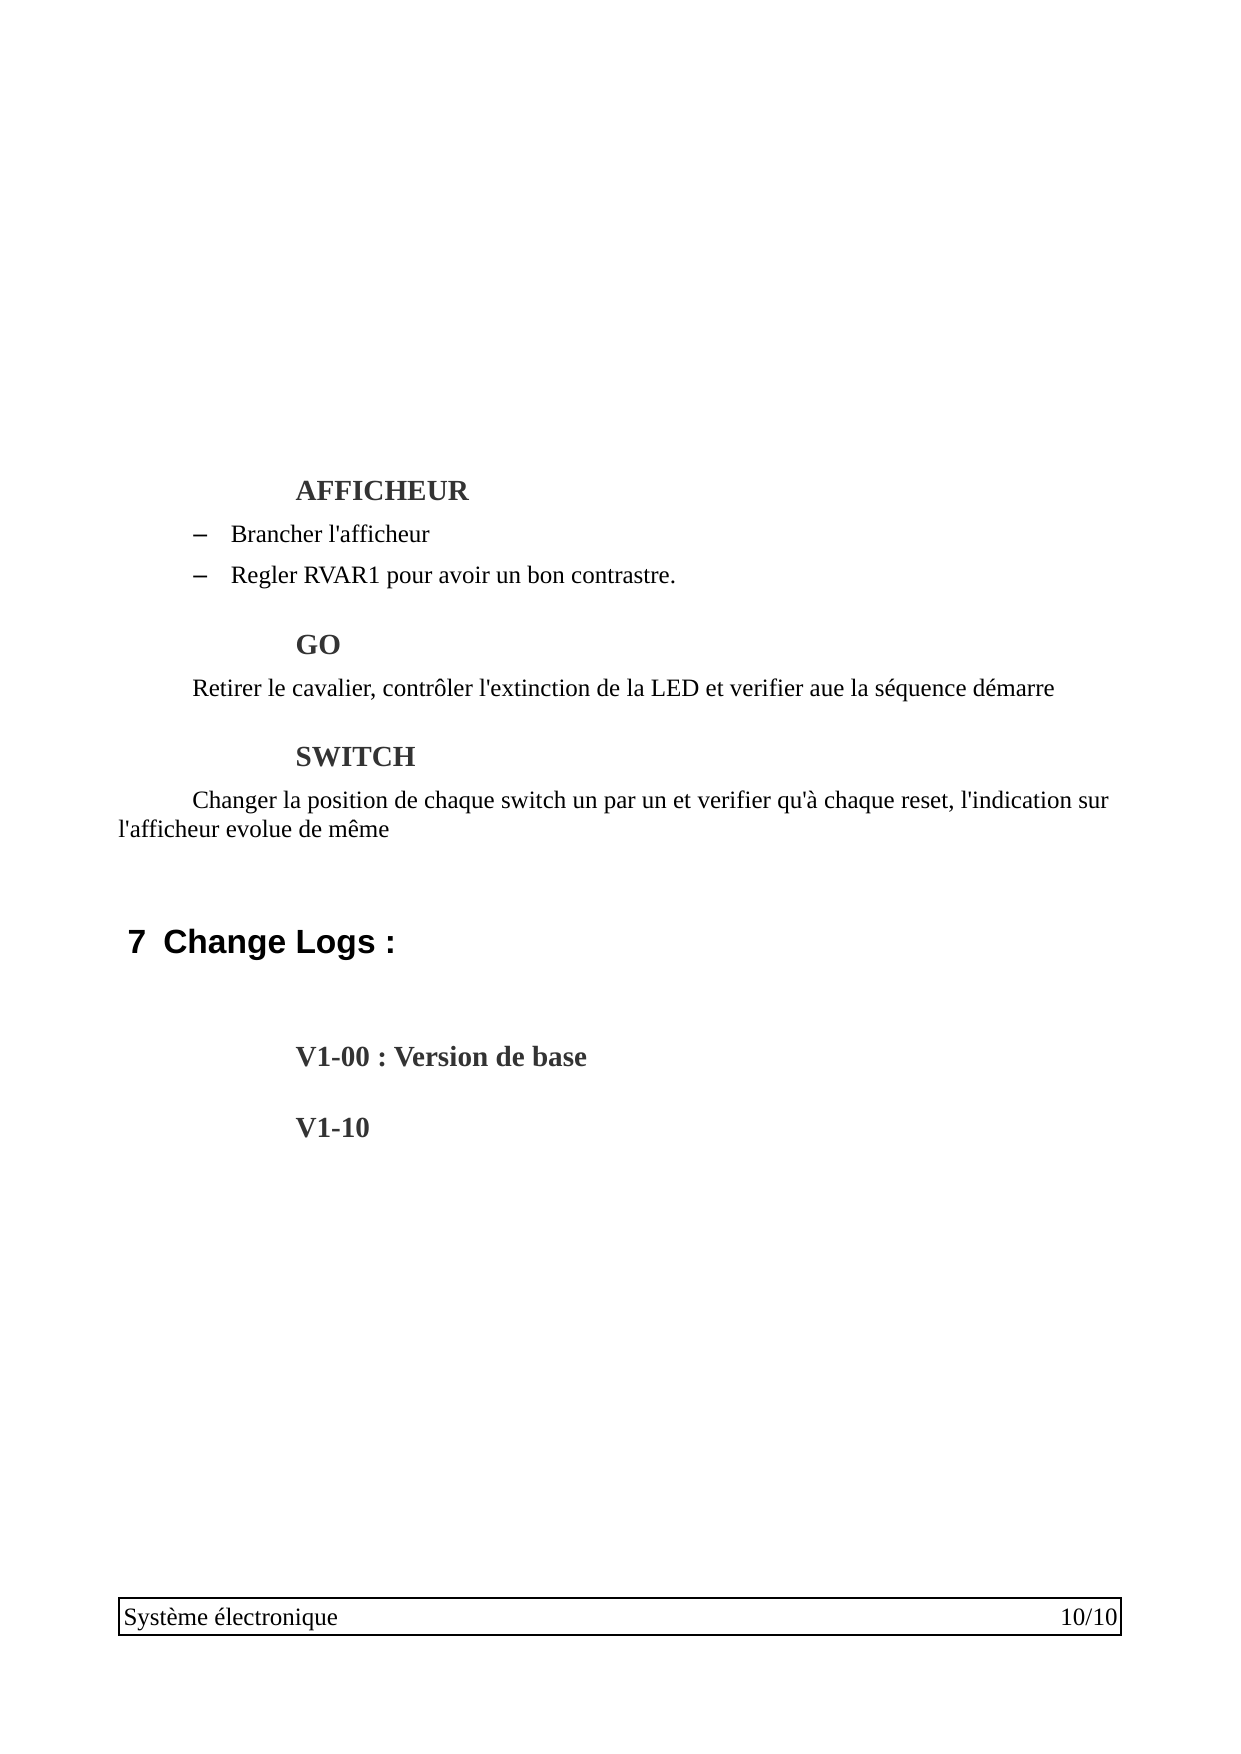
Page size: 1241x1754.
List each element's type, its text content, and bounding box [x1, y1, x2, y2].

subtitle V1-00 : Version de base [295, 1039, 1122, 1072]
text Changer la position de chaque switch un par un et verifier qu'à chaque reset, l'indication sur l'afficheur evolue de même [118, 785, 1122, 843]
subtitle V1-10 [295, 1110, 1122, 1143]
subtitle AFFICHEUR [295, 473, 1122, 507]
subtitle Change Logs : [118, 921, 1122, 960]
list Brancher l'afficheur [193, 519, 1122, 548]
subtitle GO [295, 627, 1122, 660]
text Retirer le cavalier, contrôler l'extinction de la LED et verifier aue la séquence démarre [118, 673, 1122, 702]
list Regler RVAR1 pour avoir un bon contrastre. [193, 561, 1122, 589]
subtitle SWITCH [295, 739, 1122, 773]
